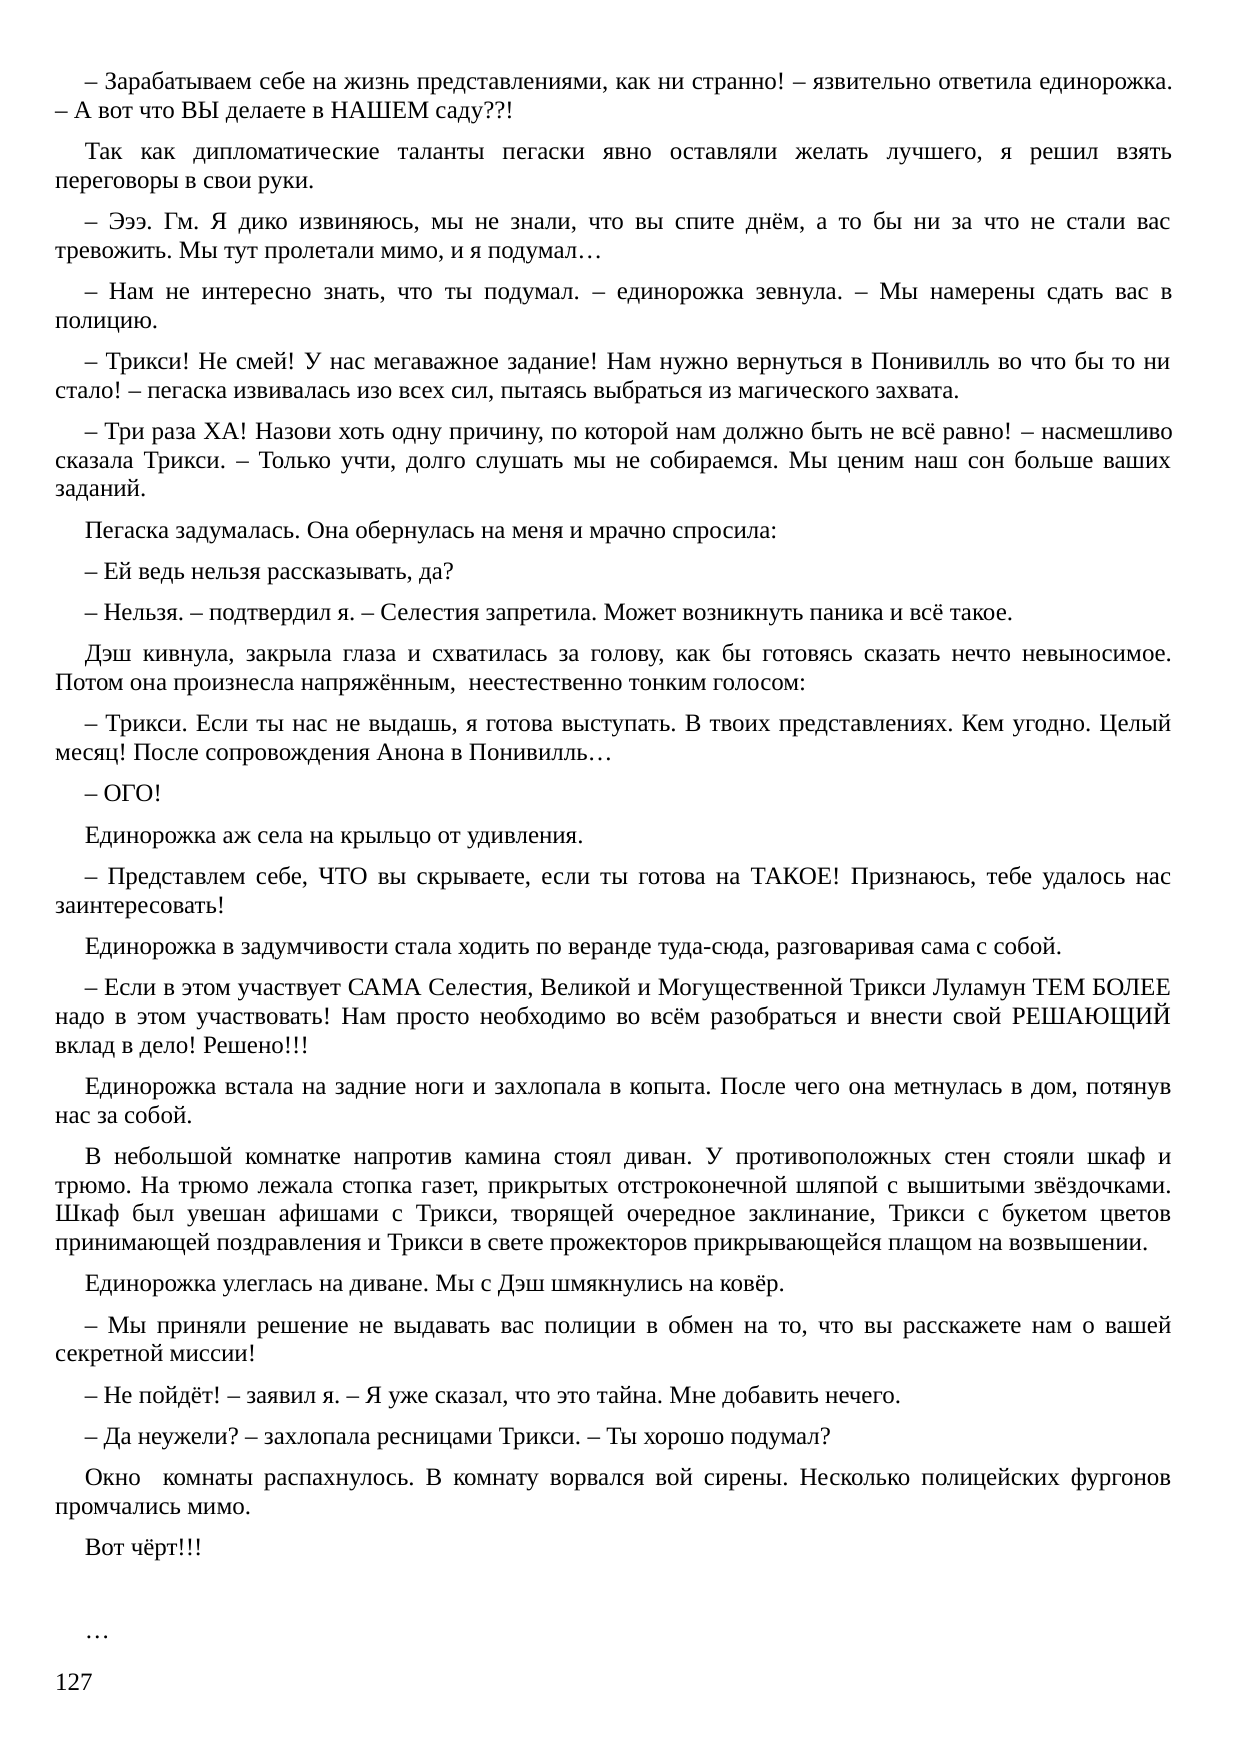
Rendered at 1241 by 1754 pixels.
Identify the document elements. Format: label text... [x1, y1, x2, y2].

text – Нам не интересно знать, что ты подумал. – единорожка зевнула. – Мы намерены сдать вас в полицию. [55, 276, 1173, 333]
text – Мы приняли решение не выдавать вас полиции в обмен на то, что вы расскажете нам о вашей секретной миссии! [55, 1310, 1173, 1367]
text Так как дипломатические таланты пегаски явно оставляли желать лучшего, я решил взять переговоры в свои руки. [55, 136, 1173, 193]
text – Нельзя. – подтвердил я. – Селестия запретила. Может возникнуть паника и всё такое. [55, 597, 1173, 626]
text В небольшой комнатке напротив камина стоял диван. У противоположных стен стояли шкаф и трюмо. На трюмо лежала стопка газет, прикрытых отстроконечной шляпой с вышитыми звёздочками. Шкаф был увешан афишами с Трикси, творящей очередное заклинание, Трикси с букетом цветов принимающей поздравления и Трикси в свете прожекторов прикрывающейся плащом на возвышении. [55, 1141, 1173, 1256]
text Вот чёрт!!! [55, 1532, 1173, 1561]
text – Трикси. Если ты нас не выдашь, я готова выступать. В твоих представлениях. Кем угодно. Целый месяц! После сопровождения Анона в Понивилль… [55, 708, 1173, 766]
text Дэш кивнула, закрыла глаза и схватилась за голову, как бы готовясь сказать нечто невыносимое. Потом она произнесла напряжённым, неестественно тонким голосом: [55, 638, 1173, 696]
text – Зарабатываем себе на жизнь представлениями, как ни странно! – язвительно ответила единорожка. – А вот что ВЫ делаете в НАШЕМ саду??! [55, 66, 1173, 123]
text Пегаска задумалась. Она обернулась на меня и мрачно спросила: [55, 515, 1173, 543]
text … [55, 1615, 1173, 1643]
text – Не пойдёт! – заявил я. – Я уже сказал, что это тайна. Мне добавить нечего. [55, 1380, 1173, 1408]
text – Если в этом участвует САМА Селестия, Великой и Могущественной Трикси Луламун ТЕМ БОЛЕЕ надо в этом участвовать! Нам просто необходимо во всём разобраться и внести свой РЕШАЮЩИЙ вклад в дело! Решено!!! [55, 972, 1173, 1058]
text – Три раза ХА! Назови хоть одну причину, по которой нам должно быть не всё равно! – насмешливо сказала Трикси. – Только учти, долго слушать мы не собираемся. Мы ценим наш сон больше ваших заданий. [55, 416, 1173, 502]
text – Эээ. Гм. Я дико извиняюсь, мы не знали, что вы спите днём, а то бы ни за что не стали вас тревожить. Мы тут пролетали мимо, и я подумал… [55, 206, 1173, 263]
text Единорожка аж села на крыльцо от удивления. [55, 820, 1173, 848]
text Единорожка встала на задние ноги и захлопала в копыта. После чего она метнулась в дом, потянув нас за собой. [55, 1071, 1173, 1128]
text – ОГО! [55, 778, 1173, 807]
text – Трикси! Не смей! У нас мегаважное задание! Нам нужно вернуться в Понивилль во что бы то ни стало! – пегаска извивалась изо всех сил, пытаясь выбраться из магического захвата. [55, 346, 1173, 403]
text Единорожка улеглась на диване. Мы с Дэш шмякнулись на ковёр. [55, 1268, 1173, 1297]
text Окно комнаты распахнулось. В комнату ворвался вой сирены. Несколько полицейских фургонов промчались мимо. [55, 1462, 1173, 1520]
text Единорожка в задумчивости стала ходить по веранде туда-сюда, разговаривая сама с собой. [55, 931, 1173, 960]
text – Да неужели? – захлопала ресницами Трикси. – Ты хорошо подумал? [55, 1421, 1173, 1450]
text – Ей ведь нельзя рассказывать, да? [55, 556, 1173, 585]
text – Представлем себе, ЧТО вы скрываете, если ты готова на ТАКОЕ! Признаюсь, тебе удалось нас заинтересовать! [55, 861, 1173, 918]
